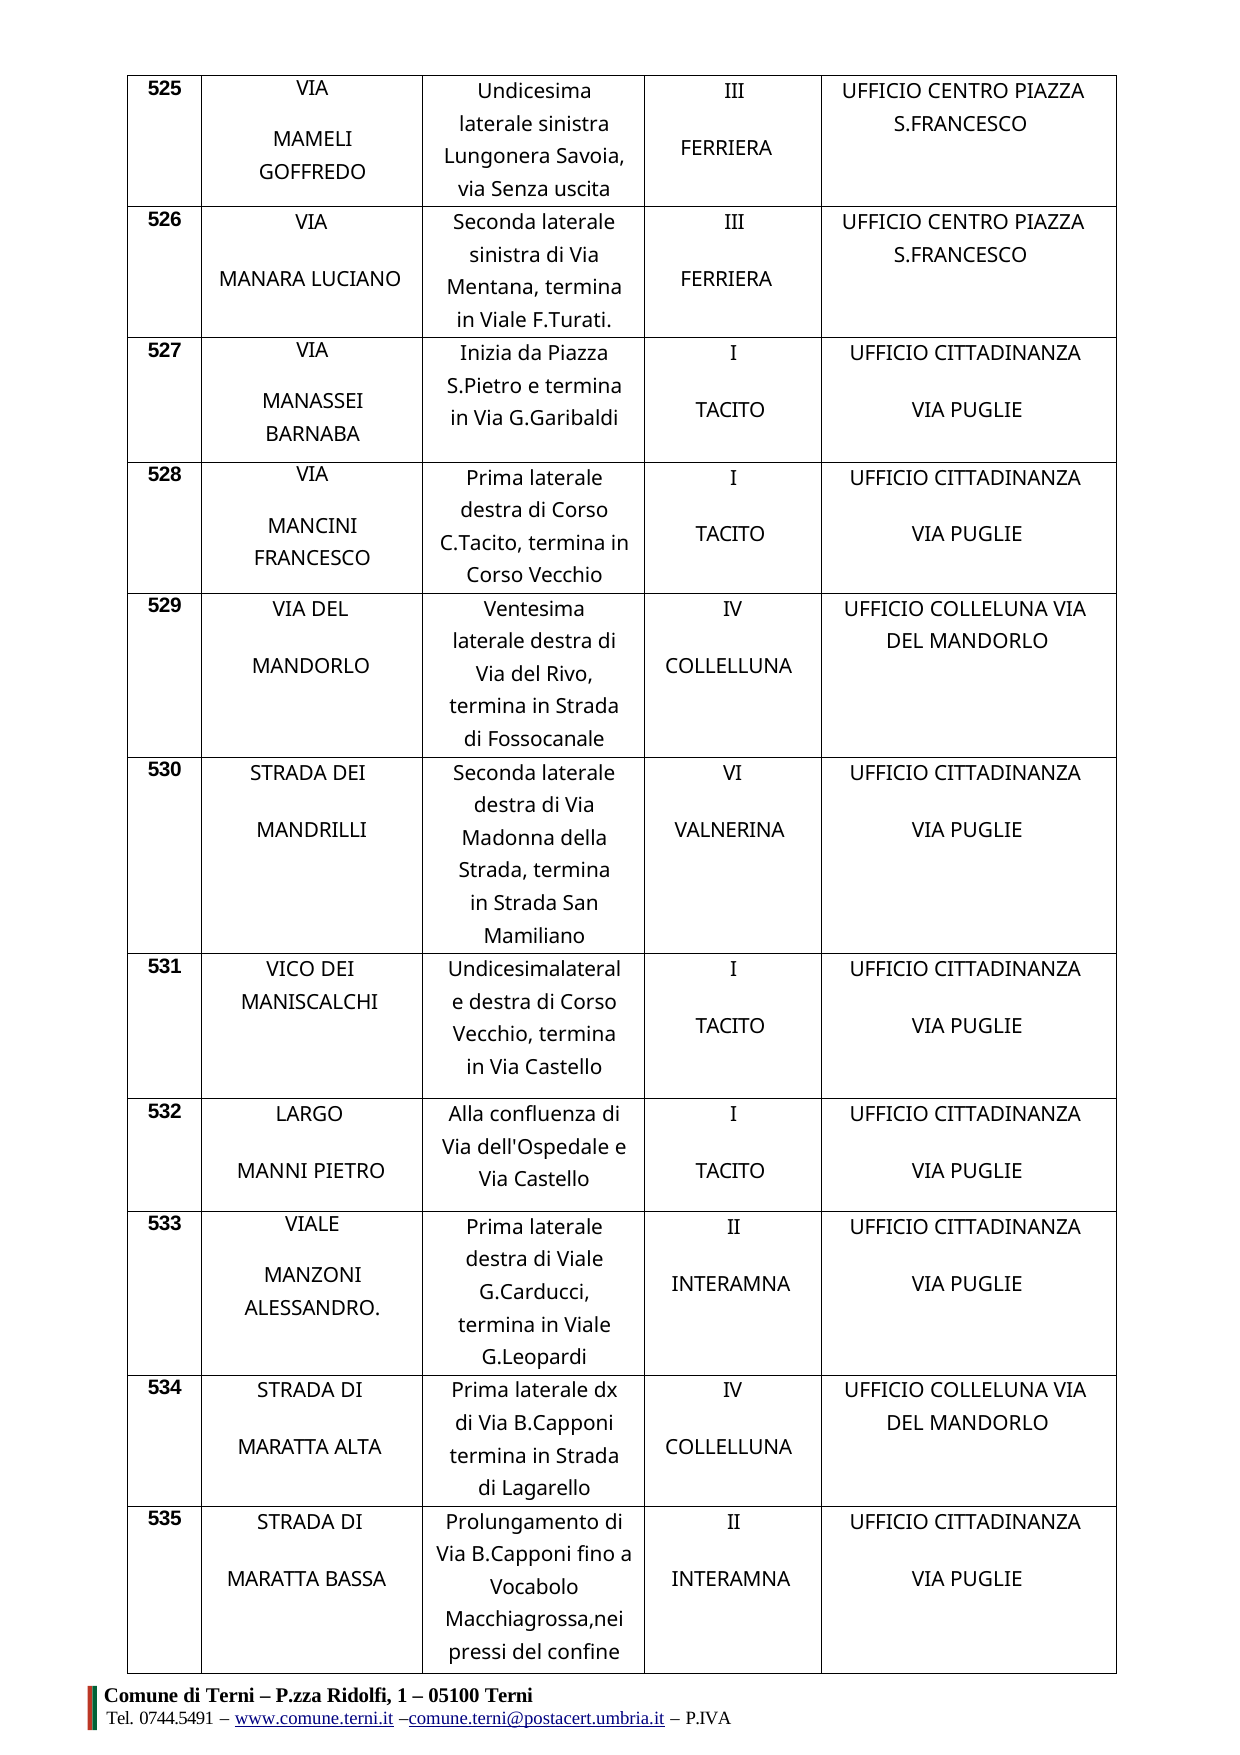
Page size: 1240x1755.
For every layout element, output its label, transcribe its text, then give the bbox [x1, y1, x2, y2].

table_cell STRADA DEI MANDRILLI [202, 758, 422, 953]
table_cell 534 [128, 1376, 201, 1506]
table_cell Seconda laterale destra di Via Madonna della Strada, termina in Strada San Mamiliano [423, 758, 644, 953]
table_cell I TACITO [645, 463, 821, 593]
table_cell 533 [128, 1212, 201, 1374]
table_cell IV COLLELLUNA [645, 594, 821, 757]
table_cell UFFICIO CITTADINANZA VIA PUGLIE [822, 463, 1116, 593]
table_cell 531 [128, 954, 201, 1098]
table_cell VI VALNERINA [645, 758, 821, 953]
table_cell LARGO MANNI PIETRO [202, 1099, 422, 1211]
table_cell Undicesimalaterale destra di Corso Vecchio, termina in Via Castello [423, 954, 644, 1098]
table_cell Ventesima laterale destra di Via del Rivo, termina in Strada di Fossocanale [423, 594, 644, 757]
table_cell 532 [128, 1099, 201, 1211]
table_cell I TACITO [645, 1099, 821, 1211]
table_cell Prima laterale dx di Via B.Capponi termina in Strada di Lagarello [423, 1376, 644, 1506]
table_cell I TACITO [645, 954, 821, 1098]
table_cell Inizia da Piazza S.Pietro e termina in Via G.Garibaldi [423, 338, 644, 462]
table_cell 528 [128, 463, 201, 593]
table_cell III FERRIERA [645, 207, 821, 337]
table_cell STRADA DI MARATTA BASSA [202, 1507, 422, 1673]
table_header UFFICIO CENTRO PIAZZA S.FRANCESCO [822, 76, 1116, 206]
table_cell II INTERAMNA [645, 1212, 821, 1374]
table_header III FERRIERA [645, 76, 821, 206]
table_cell II INTERAMNA [645, 1507, 821, 1673]
table_cell 526 [128, 207, 201, 337]
table_cell 535 [128, 1507, 201, 1673]
table_cell VIA DEL MANDORLO [202, 594, 422, 757]
table_cell UFFICIO CITTADINANZA VIA PUGLIE [822, 338, 1116, 462]
table_cell IV COLLELLUNA [645, 1376, 821, 1506]
table_cell I TACITO [645, 338, 821, 462]
table_cell UFFICIO CITTADINANZA VIA PUGLIE [822, 1212, 1116, 1374]
table_cell UFFICIO CENTRO PIAZZA S.FRANCESCO [822, 207, 1116, 337]
table_cell VICO DEI MANISCALCHI [202, 954, 422, 1098]
table_header 525 [128, 76, 201, 206]
table_header VIA MAMELI GOFFREDO [202, 76, 422, 206]
table_cell UFFICIO CITTADINANZA VIA PUGLIE [822, 758, 1116, 953]
table_cell Prolungamento di Via B.Capponi fino a Vocabolo Macchiagrossa,nei pressi del confine [423, 1507, 644, 1673]
table_cell Alla confluenza di Via dell'Ospedale e Via Castello [423, 1099, 644, 1211]
table_cell UFFICIO CITTADINANZA VIA PUGLIE [822, 954, 1116, 1098]
table_cell VIA MANCINI FRANCESCO [202, 463, 422, 593]
table_cell Prima laterale destra di Viale G.Carducci, termina in Viale G.Leopardi [423, 1212, 644, 1374]
table_cell Seconda laterale sinistra di Via Mentana, termina in Viale F.Turati. [423, 207, 644, 337]
table_cell UFFICIO CITTADINANZA VIA PUGLIE [822, 1099, 1116, 1211]
table_cell VIA MANASSEI BARNABA [202, 338, 422, 462]
table_cell 527 [128, 338, 201, 462]
table_cell STRADA DI MARATTA ALTA [202, 1376, 422, 1506]
table_cell UFFICIO CITTADINANZA VIA PUGLIE [822, 1507, 1116, 1673]
table_cell VIA MANARA LUCIANO [202, 207, 422, 337]
table_cell 530 [128, 758, 201, 953]
table_cell VIALE MANZONI ALESSANDRO. [202, 1212, 422, 1374]
table_header Undicesima laterale sinistra Lungonera Savoia, via Senza uscita [423, 76, 644, 206]
table_cell UFFICIO COLLELUNA VIA DEL MANDORLO [822, 1376, 1116, 1506]
table_cell UFFICIO COLLELUNA VIA DEL MANDORLO [822, 594, 1116, 757]
table_cell Prima laterale destra di Corso C.Tacito, termina in Corso Vecchio [423, 463, 644, 593]
table_cell 529 [128, 594, 201, 757]
